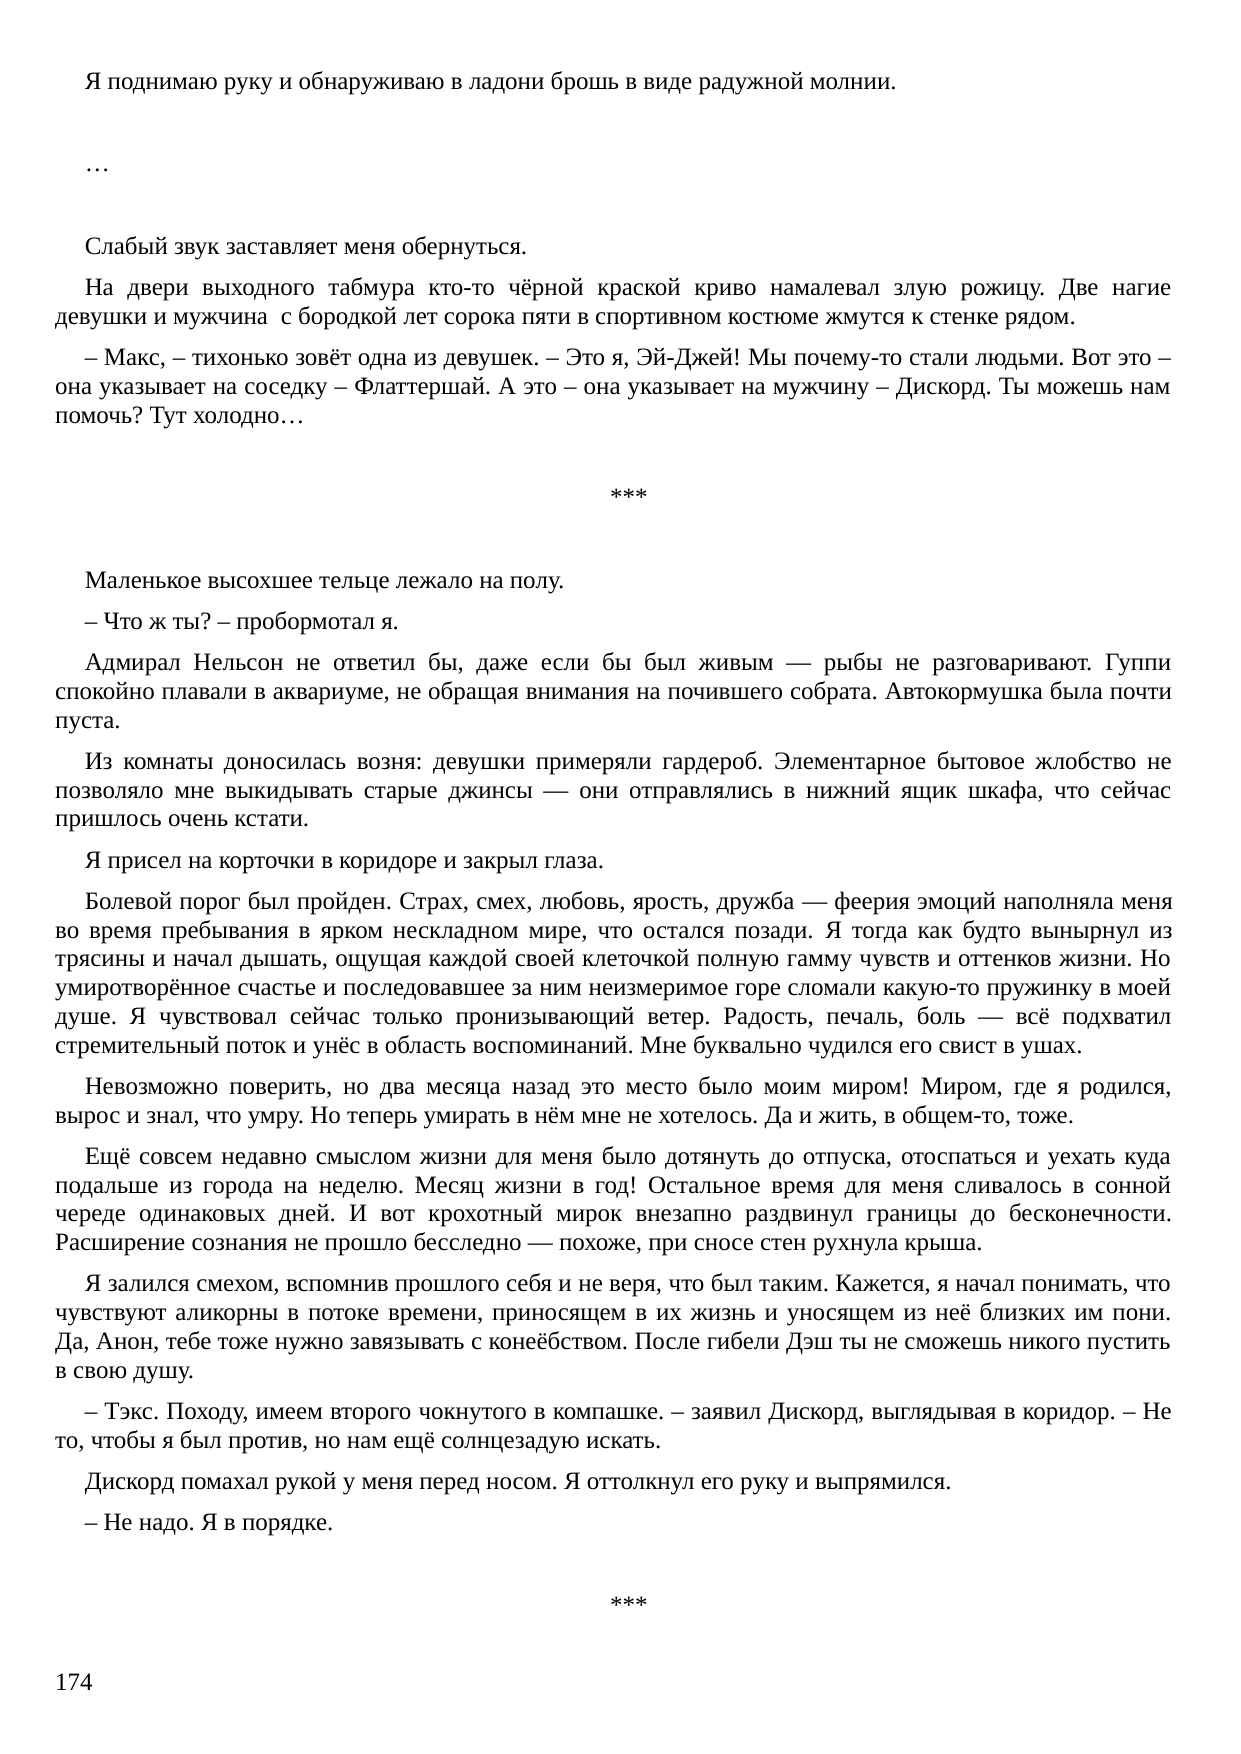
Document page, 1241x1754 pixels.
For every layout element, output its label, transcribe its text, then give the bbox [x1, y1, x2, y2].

text Из комнаты доносилась возня: девушки примеряли гардероб. Элементарное бытовое жлобство не позволяло мне выкидывать старые джинсы — они отправлялись в нижний ящик шкафа, что сейчас пришлось очень кстати. [55, 746, 1173, 832]
text Невозможно поверить, но два месяца назад это место было моим миром! Миром, где я родился, вырос и знал, что умру. Но теперь умирать в нём мне не хотелось. Да и жить, в общем-то, тоже. [55, 1071, 1173, 1128]
text Адмирал Нельсон не ответил бы, даже если бы был живым — рыбы не разговаривают. Гуппи спокойно плавали в аквариуме, не обращая внимания на почившего собрата. Автокормушка была почти пуста. [55, 647, 1173, 733]
text Маленькое высохшее тельце лежало на полу. [55, 565, 1173, 593]
text *** [55, 1590, 1173, 1618]
text – Не надо. Я в порядке. [55, 1507, 1173, 1536]
text *** [55, 482, 1173, 511]
text – Тэкс. Походу, имеем второго чокнутого в компашке. – заявил Дискорд, выглядывая в коридор. – Не то, чтобы я был против, но нам ещё солнцезадую искать. [55, 1396, 1173, 1453]
text Ещё совсем недавно смыслом жизни для меня было дотянуть до отпуска, отоспаться и уехать куда подальше из города на неделю. Месяц жизни в год! Остальное время для меня сливалось в сонной череде одинаковых дней. И вот крохотный мирок внезапно раздвинул границы до бесконечности. Расширение сознания не прошло бесследно — похоже, при сносе стен рухнула крыша. [55, 1141, 1173, 1256]
text Я присел на корточки в коридоре и закрыл глаза. [55, 845, 1173, 873]
text На двери выходного табмура кто-то чёрной краской криво намалевал злую рожицу. Две нагие девушки и мужчина с бородкой лет сорока пяти в спортивном костюме жмутся к стенке рядом. [55, 272, 1173, 330]
text Я залился смехом, вспомнив прошлого себя и не веря, что был таким. Кажется, я начал понимать, что чувствуют аликорны в потоке времени, приносящем в их жизнь и уносящем из неё близких им пони. Да, Анон, тебе тоже нужно завязывать с конеёбством. После гибели Дэш ты не сможешь никого пустить в свою душу. [55, 1268, 1173, 1383]
text Болевой порог был пройден. Страх, смех, любовь, ярость, дружба — феерия эмоций наполняла меня во время пребывания в ярком нескладном мире, что остался позади. Я тогда как будто вынырнул из трясины и начал дышать, ощущая каждой своей клеточкой полную гамму чувств и оттенков жизни. Но умиротворённое счастье и последовавшее за ним неизмеримое горе сломали какую-то пружинку в моей душе. Я чувствовал сейчас только пронизывающий ветер. Радость, печаль, боль — всё подхватил стремительный поток и унёс в область воспоминаний. Мне буквально чудился его свист в ушах. [55, 886, 1173, 1058]
text – Что ж ты? – пробормотал я. [55, 606, 1173, 635]
text Дискорд помахал рукой у меня перед носом. Я оттолкнул его руку и выпрямился. [55, 1466, 1173, 1495]
text Я поднимаю руку и обнаруживаю в ладони брошь в виде радужной молнии. [55, 66, 1173, 95]
text Слабый звук заставляет меня обернуться. [55, 231, 1173, 260]
text … [55, 148, 1173, 177]
text – Макс, – тихонько зовёт одна из девушек. – Это я, Эй-Джей! Мы почему-то стали людьми. Вот это – она указывает на соседку – Флаттершай. А это – она указывает на мужчину – Дискорд. Ты можешь нам помочь? Тут холодно… [55, 342, 1173, 428]
